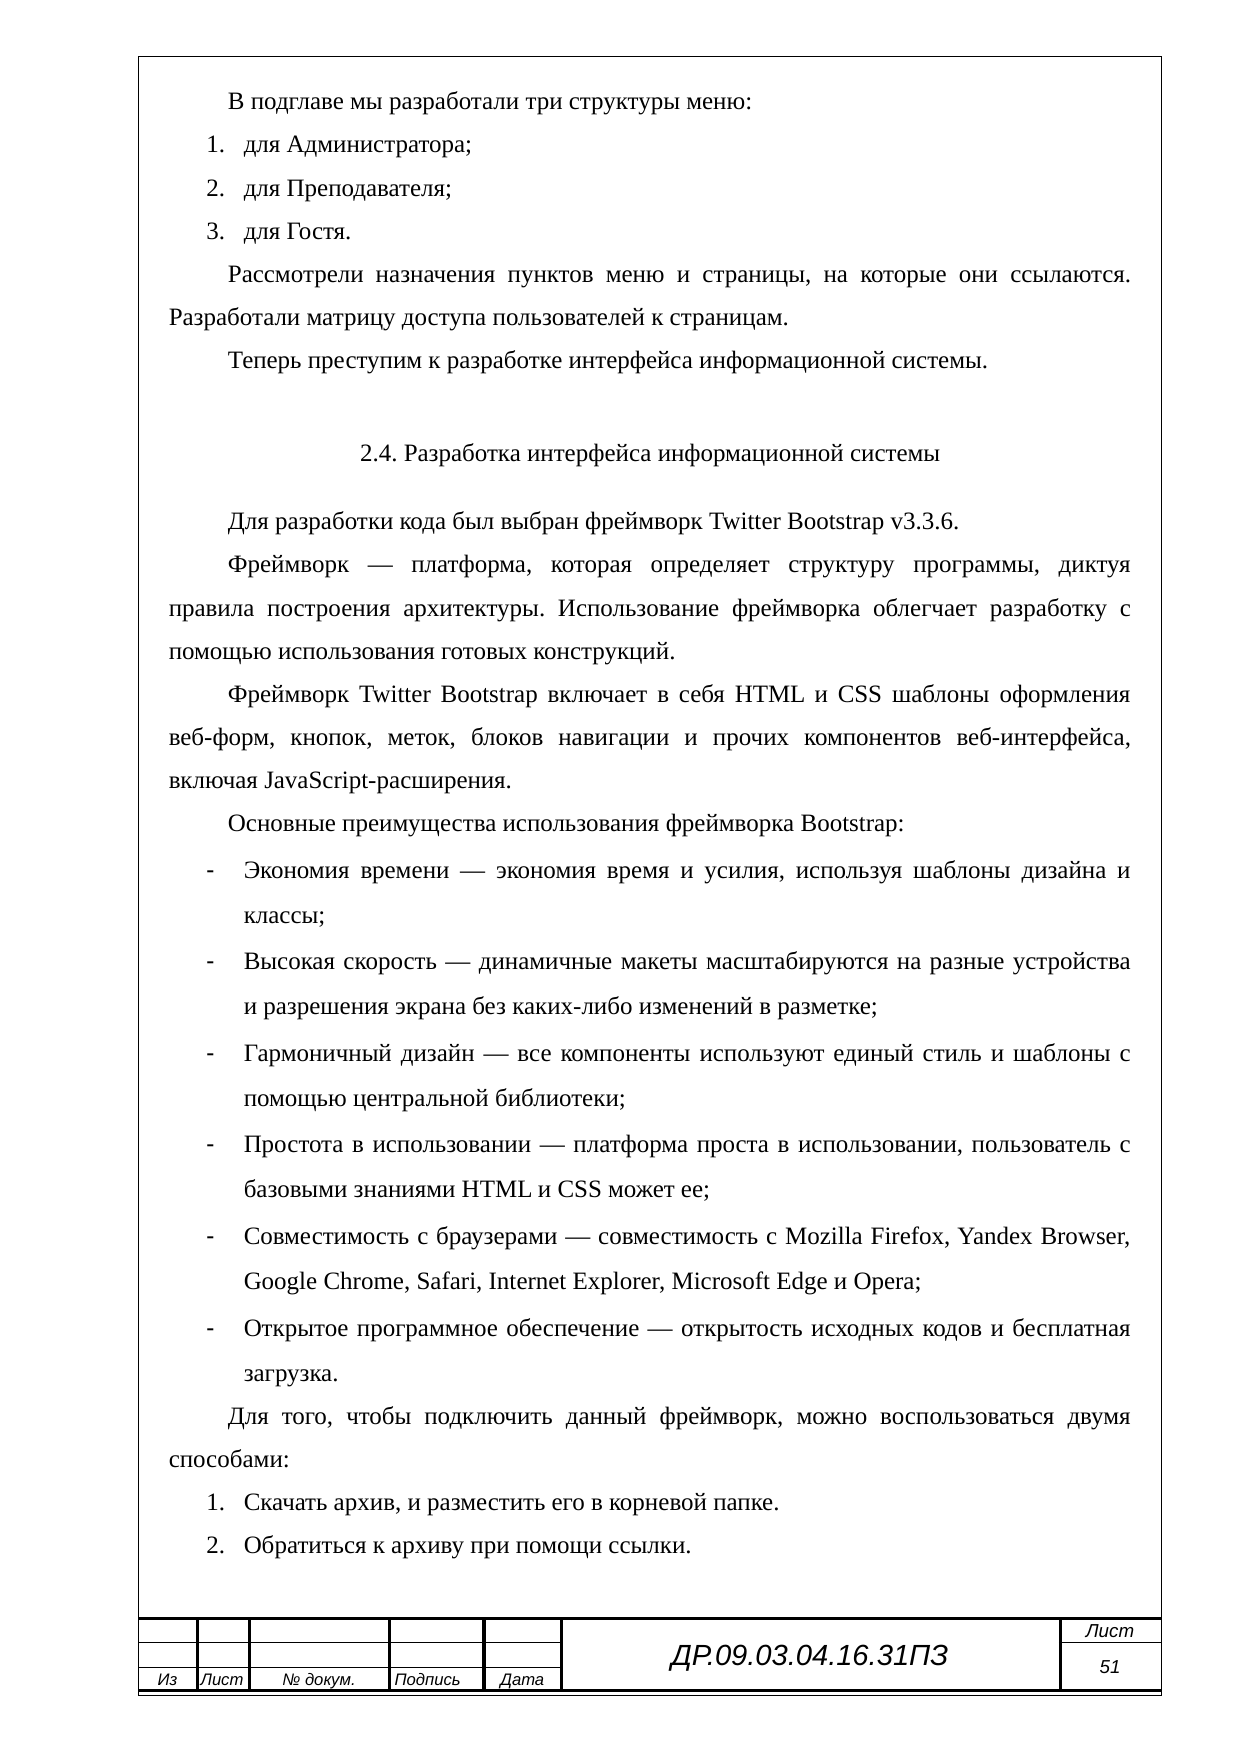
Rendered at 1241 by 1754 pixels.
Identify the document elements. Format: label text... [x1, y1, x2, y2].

text В подглаве мы разработали три структуры меню: [168, 86, 1132, 115]
text Фреймворк Twitter Bootstrap включает в себя HTML и CSS шаблоны оформления веб-форм, кнопок, меток, блоков навигации и прочих компонентов веб-интерфейса, включая JavaScript-расширения. [168, 679, 1132, 794]
text Основные преимущества использования фреймворка Bootstrap: [168, 808, 1132, 837]
list для Преподавателя; [206, 173, 1132, 201]
list Экономия времени — экономия время и усилия, используя шаблоны дизайна и классы; [206, 851, 1132, 929]
text Рассмотрели назначения пунктов меню и страницы, на которые они ссылаются. Разработали матрицу доступа пользователей к страницам. [168, 259, 1132, 331]
list Простота в использовании — платформа проста в использовании, пользователь с базовыми знаниями HTML и CSS может ее; [206, 1126, 1132, 1203]
subtitle 2.4. Разработка интерфейса информационной системы [168, 438, 1132, 467]
list Гармоничный дизайн — все компоненты используют единый стиль и шаблоны с помощью центральной библиотеки; [206, 1034, 1132, 1112]
list Открытое программное обеспечение — открытость исходных кодов и бесплатная загрузка. [206, 1309, 1132, 1386]
list Совместимость с браузерами — совместимость с Mozilla Firefox, Yandex Browser, Google Chrome, Safari, Internet Explorer, Microsoft Edge и Opera; [206, 1218, 1132, 1295]
list Высокая скорость — динамичные макеты масштабируются на разные устройства и разрешения экрана без каких-либо изменений в разметке; [206, 943, 1132, 1020]
list Скачать архив, и разместить его в корневой папке. [206, 1487, 1132, 1516]
text Для разработки кода был выбран фреймворк Twitter Bootstrap v3.3.6. [168, 506, 1132, 535]
list для Администратора; [206, 129, 1132, 158]
list для Гостя. [206, 216, 1132, 244]
text Для того, чтобы подключить данный фреймворк, можно воспользоваться двумя способами: [168, 1401, 1132, 1473]
text Теперь преступим к разработке интерфейса информационной системы. [168, 345, 1132, 374]
text Фреймворк — платформа, которая определяет структуру программы, диктуя правила построения архитектуры. Использование фреймворка облегчает разработку с помощью использования готовых конструкций. [168, 549, 1132, 664]
list Обратиться к архиву при помощи ссылки. [206, 1530, 1132, 1559]
